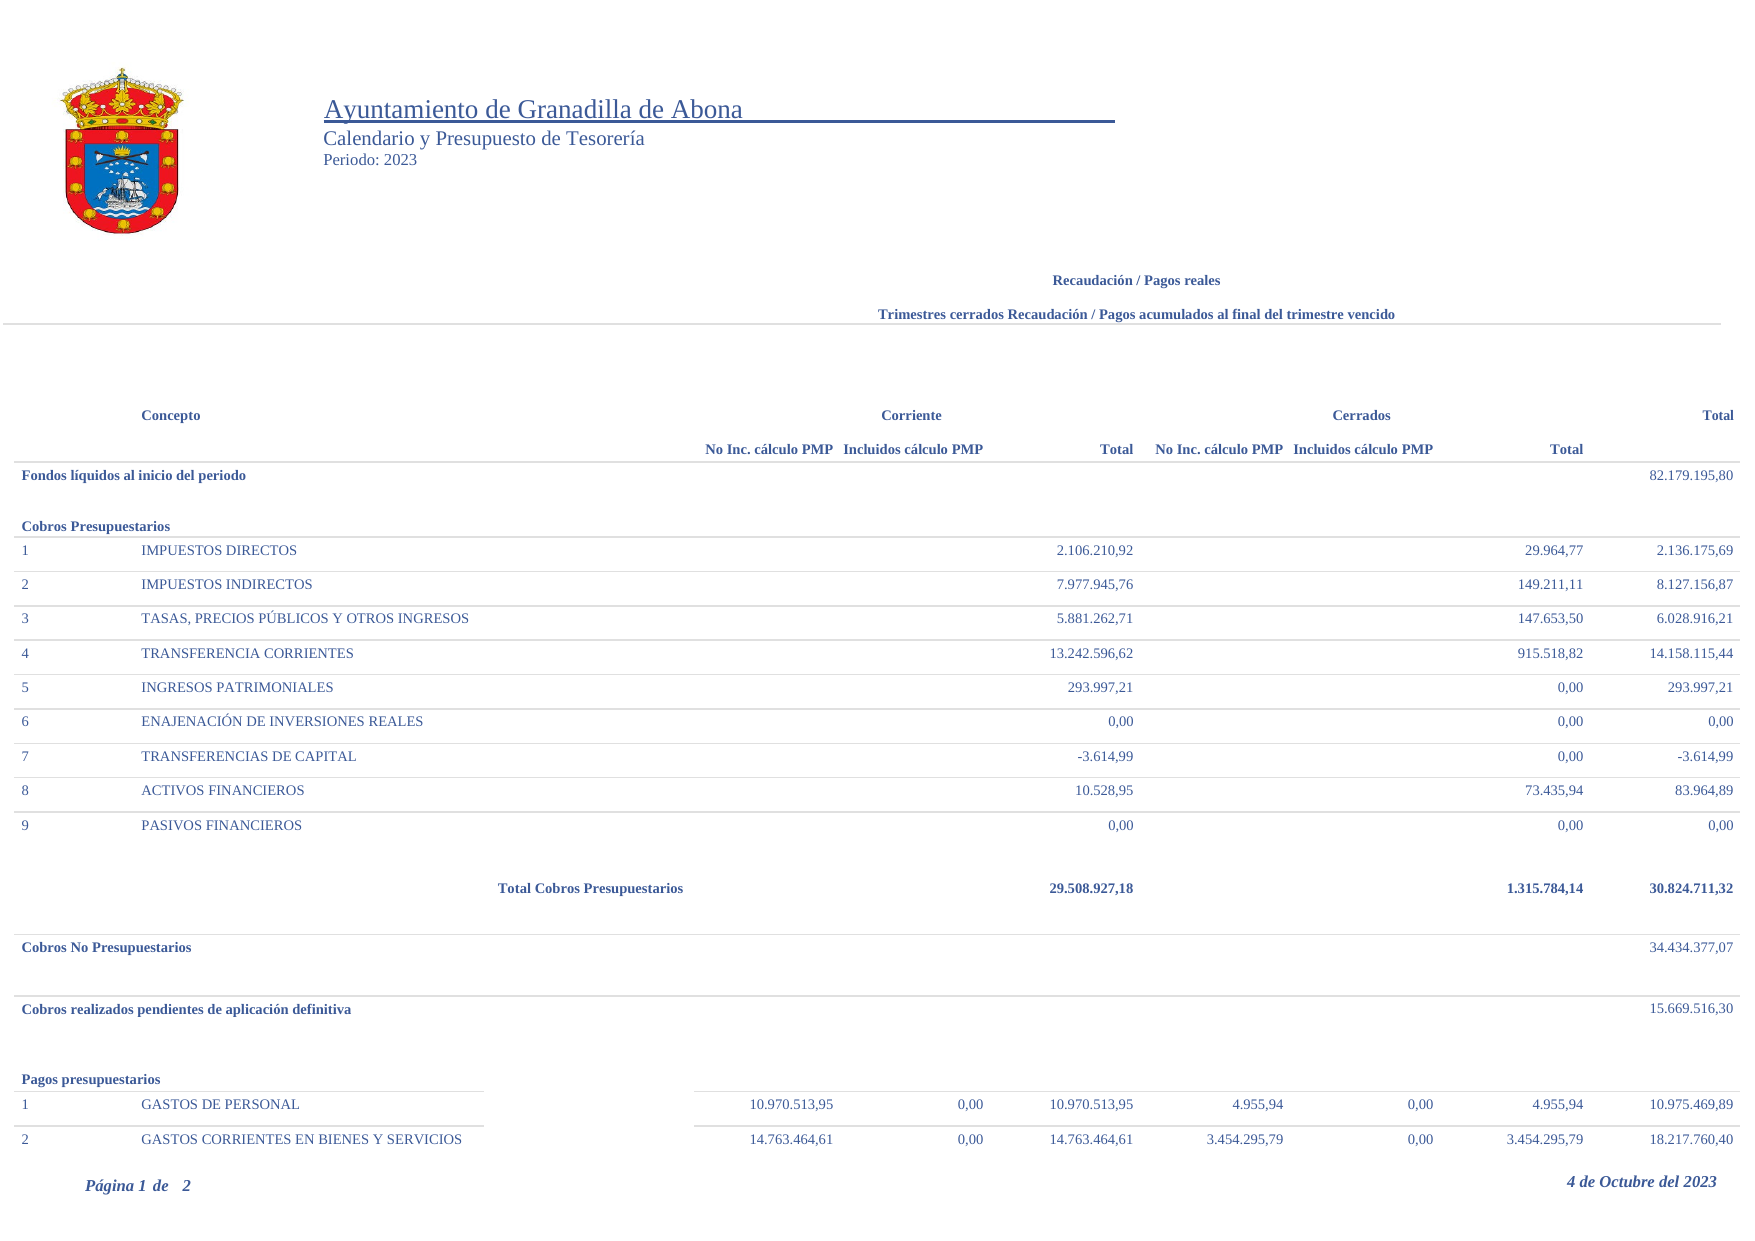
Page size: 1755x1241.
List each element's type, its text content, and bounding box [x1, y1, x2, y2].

table_cell GASTOS CORRIENTES EN BIENES Y SERVICIOS [69, 1127, 484, 1156]
table_cell [694, 538, 1016, 571]
table_cell 6.028.916,21 [1616, 607, 1740, 639]
table_cell Fondos Cobros [14, 463, 68, 536]
table_cell [694, 675, 1016, 708]
table_cell [694, 463, 1016, 536]
table_cell 7.977.945,76 [1016, 572, 1144, 605]
table_cell 1 [14, 1092, 68, 1125]
table_cell [14, 857, 68, 933]
table_cell TRANSFERENCIA CORRIENTES [69, 641, 484, 674]
table_cell 13.242.596,62 [1016, 641, 1144, 674]
table_cell [484, 710, 694, 742]
table_cell [1016, 463, 1144, 536]
table_cell líquidos al inicio del periodo Presupuestarios [69, 463, 484, 536]
table_cell [484, 572, 694, 605]
table_cell 0,00 [896, 1127, 1016, 1156]
table_cell 0,00 [1470, 744, 1616, 777]
table_cell 18.217.760,40 [1616, 1127, 1740, 1156]
table_header Total [1616, 398, 1740, 461]
table_cell 2.136.175,69 [1616, 538, 1740, 571]
table_header Total [1016, 398, 1144, 461]
table_cell 0,00 [1470, 710, 1616, 742]
table_cell 34.434.377,07 [1616, 935, 1740, 995]
table_cell [484, 744, 694, 777]
table_cell INGRESOS PATRIMONIALES [69, 675, 484, 708]
table_cell TASAS, PRECIOS PÚBLICOS Y OTROS INGRESOS [69, 607, 484, 639]
table_cell [694, 641, 1016, 674]
table_cell [1016, 997, 1144, 1016]
table_cell 3 [14, 607, 68, 639]
table_cell [694, 935, 1016, 995]
table_cell [1144, 857, 1470, 933]
table_cell 7 [14, 744, 68, 777]
table_cell 0,00 [896, 1092, 1016, 1125]
table_header Corriente No Inc. cálculo PMP Incluidos cálculo PMP [694, 398, 1016, 461]
table_cell 14.158.115,44 [1616, 641, 1740, 674]
table_cell [484, 463, 694, 536]
table_cell [694, 997, 1016, 1016]
table_cell 0,00 [1616, 710, 1740, 742]
table_cell [1144, 675, 1470, 708]
table_header [14, 398, 68, 461]
table_cell 14.763.464,61 [694, 1127, 896, 1156]
table_cell [1144, 641, 1470, 674]
table_cell [69, 857, 484, 933]
table_cell 0,00 [1016, 813, 1144, 857]
table_cell [484, 997, 694, 1016]
table_cell [484, 641, 694, 674]
table_cell 293.997,21 [1016, 675, 1144, 708]
table_cell 3.454.295,79 [1144, 1127, 1346, 1156]
table_cell 6 [14, 710, 68, 742]
table_cell [1144, 997, 1470, 1016]
table_cell realizados pendientes de aplicación definitiva [69, 997, 484, 1016]
table_cell 8.127.156,87 [1616, 572, 1740, 605]
table_cell IMPUESTOS DIRECTOS [69, 538, 484, 571]
table_cell 15.669.516,30 [1616, 997, 1740, 1016]
table_cell GASTOS DE PERSONAL [69, 1092, 484, 1125]
text Trimestres cerrados Recaudación / Pagos acumulados al final del trimestre vencido [876, 306, 1398, 323]
table_cell 293.997,21 [1616, 675, 1740, 708]
table_cell 8 [14, 778, 68, 811]
table_cell IMPUESTOS INDIRECTOS [69, 572, 484, 605]
table_cell 10.970.513,95 [1016, 1092, 1144, 1125]
table_cell [484, 813, 694, 857]
table_cell [694, 607, 1016, 639]
table_cell [1470, 997, 1616, 1016]
table_cell 2 [14, 572, 68, 605]
subtitle Calendario y Presupuesto de Tesorería [323, 129, 1752, 150]
table_cell -3.614,99 [1016, 744, 1144, 777]
table_cell 0,00 [1346, 1092, 1470, 1125]
table_cell 0,00 [1016, 710, 1144, 742]
table_cell [1144, 607, 1470, 639]
table_cell 73.435,94 [1470, 778, 1616, 811]
table_cell 2 [14, 1127, 68, 1156]
table_cell 0,00 [1616, 813, 1740, 857]
table_cell [694, 813, 1016, 857]
table_cell [484, 935, 694, 995]
table_cell [484, 675, 694, 708]
table_cell Total Cobros Presupuestarios [484, 857, 694, 933]
table_cell 14.763.464,61 [1016, 1127, 1144, 1156]
table_cell 4 [14, 641, 68, 674]
table_cell 30.824.711,32 [1616, 857, 1740, 933]
subtitle Periodo: 2023 [323, 150, 1752, 169]
table_cell [484, 1125, 694, 1156]
table_cell [1144, 463, 1470, 536]
table_cell 149.211,11 [1470, 572, 1616, 605]
table_cell 29.964,77 [1470, 538, 1616, 571]
table_cell [694, 710, 1016, 742]
table_cell [694, 572, 1016, 605]
table_header Concepto [69, 398, 484, 461]
table_cell Cobros [14, 935, 68, 995]
table_cell [1144, 813, 1470, 857]
table_cell 1.315.784,14 [1470, 857, 1616, 933]
table_cell [694, 744, 1016, 777]
table_cell 82.179.195,80 [1616, 463, 1740, 536]
table_cell [1144, 538, 1470, 571]
table_cell 147.653,50 [1470, 607, 1616, 639]
table_cell [1470, 463, 1616, 536]
table_cell 10.528,95 [1016, 778, 1144, 811]
table_cell 83.964,89 [1616, 778, 1740, 811]
table_cell [1016, 935, 1144, 995]
table_header Cerrados No Inc. cálculo PMP Incluidos cálculo PMP [1144, 398, 1470, 461]
table_cell 0,00 [1346, 1127, 1470, 1156]
table_cell [484, 778, 694, 811]
table_cell [1144, 572, 1470, 605]
table_cell 0,00 [1470, 675, 1616, 708]
table_cell 9 [14, 813, 68, 857]
table_header Total [1470, 398, 1616, 461]
table_cell [1144, 935, 1470, 995]
table_cell 4.955,94 [1144, 1092, 1346, 1125]
table_cell 1 [14, 538, 68, 571]
table_cell 29.508.927,18 [1016, 857, 1144, 933]
table_cell 2.106.210,92 [1016, 538, 1144, 571]
table_cell No Presupuestarios [69, 935, 484, 995]
table_cell 915.518,82 [1470, 641, 1616, 674]
text Recaudación / Pagos reales [876, 272, 1398, 288]
table_cell 10.970.513,95 [694, 1092, 896, 1125]
table_cell [694, 857, 1016, 933]
table_cell TRANSFERENCIAS DE CAPITAL [69, 744, 484, 777]
table_cell [484, 607, 694, 639]
table_cell [1144, 710, 1470, 742]
table_cell [484, 538, 694, 571]
table_cell 5.881.262,71 [1016, 607, 1144, 639]
table_cell Cobros [14, 997, 68, 1016]
table_cell Pagos presupuestarios [14, 1016, 1740, 1091]
table_cell [694, 778, 1016, 811]
table_cell 3.454.295,79 [1470, 1127, 1616, 1156]
table_cell [1144, 744, 1470, 777]
table_cell 5 [14, 675, 68, 708]
table_cell [1144, 778, 1470, 811]
table_cell [1470, 935, 1616, 995]
table_cell PASIVOS FINANCIEROS [69, 813, 484, 857]
table_cell ACTIVOS FINANCIEROS [69, 778, 484, 811]
table_cell ENAJENACIÓN DE INVERSIONES REALES [69, 710, 484, 742]
table_cell -3.614,99 [1616, 744, 1740, 777]
table_header [484, 398, 694, 461]
table_cell [484, 1091, 694, 1125]
table_cell 4.955,94 [1470, 1092, 1616, 1125]
table_cell 10.975.469,89 [1616, 1092, 1740, 1125]
table_cell 0,00 [1470, 813, 1616, 857]
